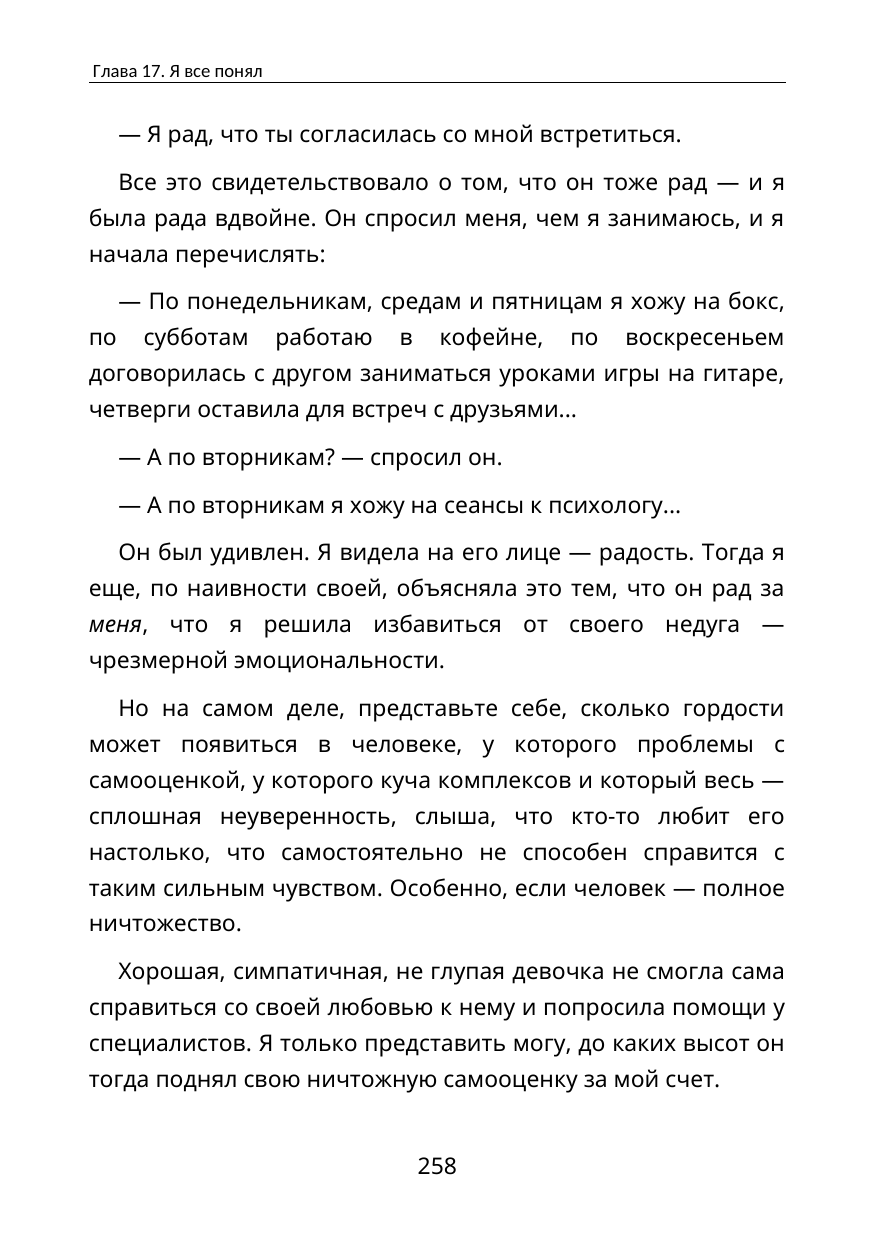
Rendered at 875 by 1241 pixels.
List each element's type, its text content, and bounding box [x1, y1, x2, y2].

text Все это свидетельствовало о том, что он тоже рад — и я была рада вдвойне. Он спросил меня, чем я занимаюсь, и я начала перечислять: [88, 166, 786, 269]
text Он был удивлен. Я видела на его лице — радость. Тогда я еще, по наивности своей, объясняла это тем, что он рад за меня, что я решила избавиться от своего недуга — чрезмерной эмоциональности. [88, 536, 786, 675]
text — А по вторникам я хожу на сеансы к психологу... [88, 488, 786, 520]
text Но на самом деле, представьте себе, сколько гордости может появиться в человеке, у которого проблемы с самооценкой, у которого куча комплексов и который весь — сплошная неуверенность, слыша, что кто-то любит его настолько, что самостоятельно не способен справится с таким сильным чувством. Особенно, если человек — полное ничтожество. [88, 692, 786, 939]
text Хорошая, симпатичная, не глупая девочка не смогла сама справиться со своей любовью к нему и попросила помощи у специалистов. Я только представить могу, до каких высот он тогда поднял свою ничтожную самооценку за мой счет. [88, 955, 786, 1094]
text — Я рад, что ты согласилась со мной встретиться. [88, 118, 786, 149]
text — А по вторникам? — спросил он. [88, 441, 786, 472]
text — По понедельникам, средам и пятницам я хожу на бокс, по субботам работаю в кофейне, по воскресеньем договорилась с другом заниматься уроками игры на гитаре, четверги оставила для встреч с друзьями... [88, 285, 786, 424]
